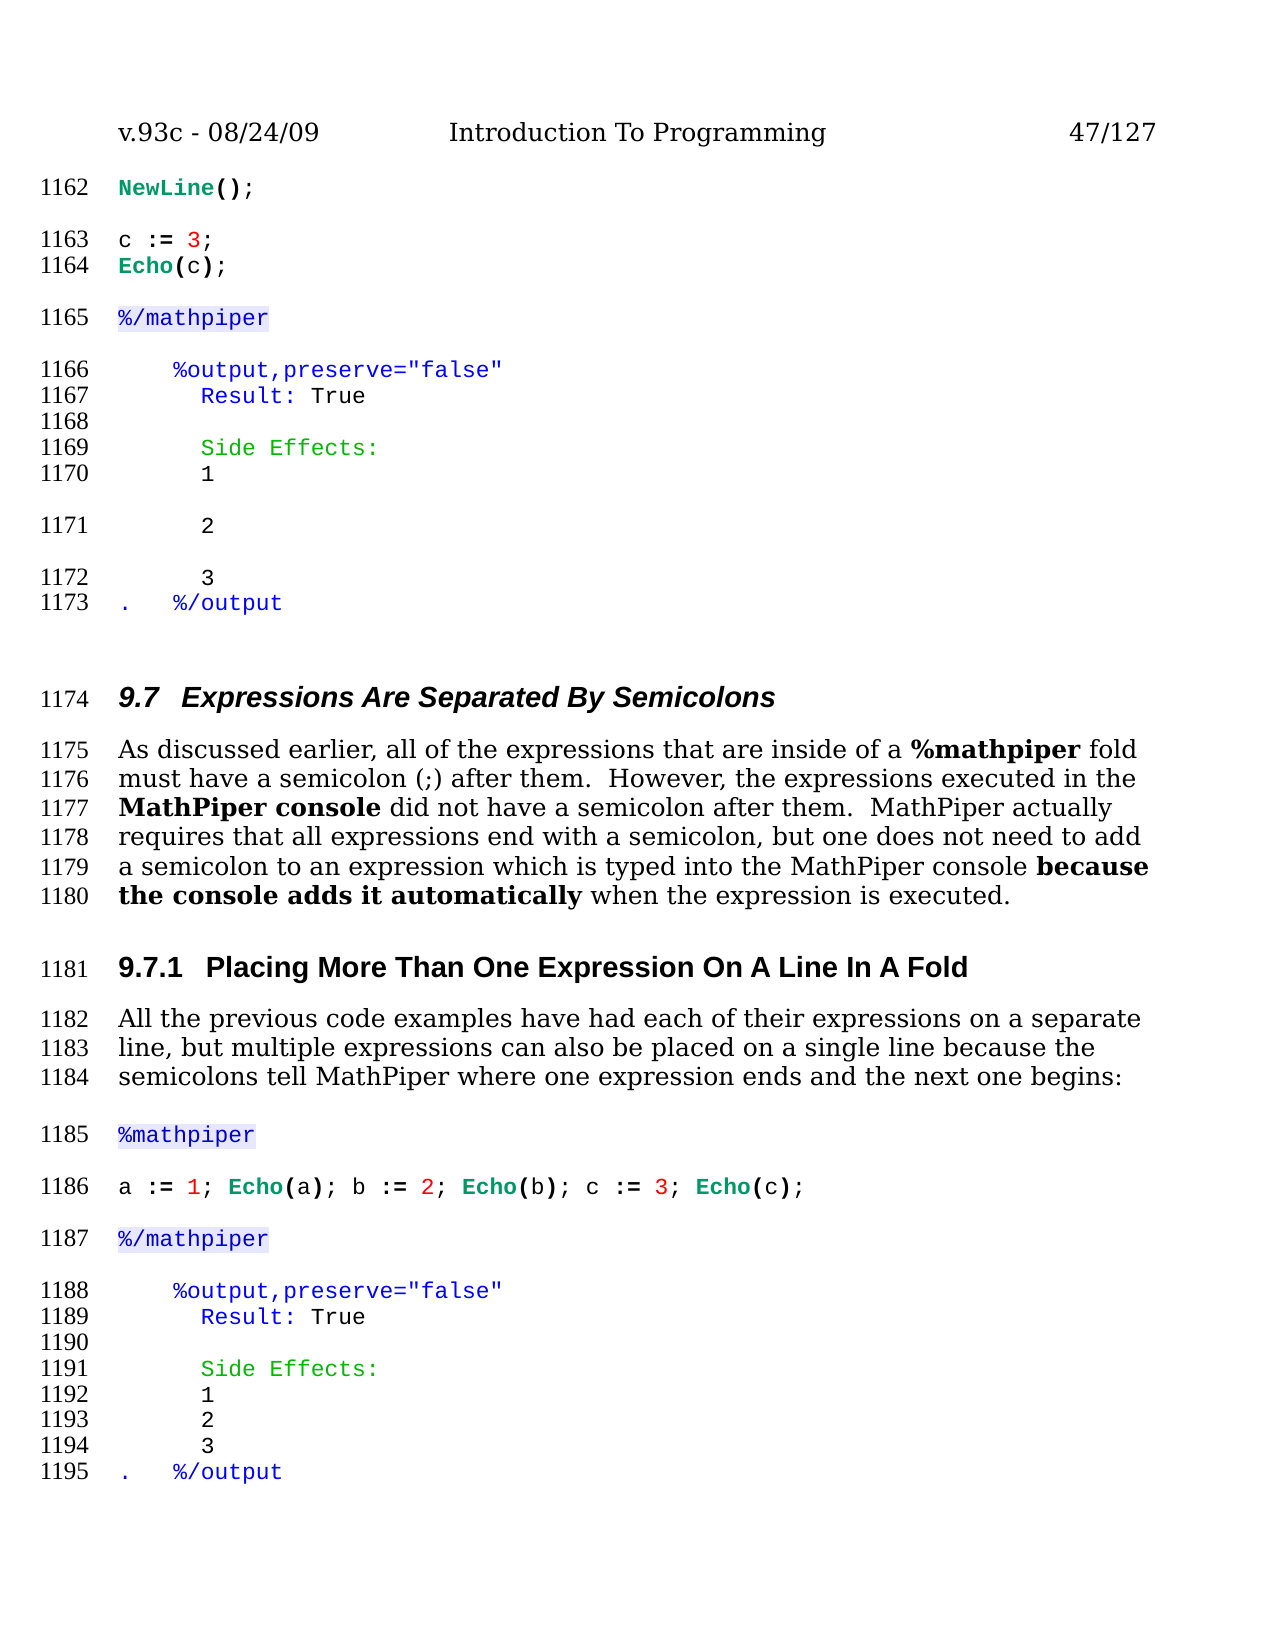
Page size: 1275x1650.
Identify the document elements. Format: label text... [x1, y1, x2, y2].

text %output,preserve="false" [118, 358, 1157, 384]
text NewLine(); [118, 177, 1157, 203]
text c := 3; [118, 229, 1157, 254]
text Echo(c); [118, 254, 1157, 281]
text a := 1; Echo(a); b := 2; Echo(b); c := 3; Echo(c); [118, 1175, 1157, 1201]
text %/mathpiper [118, 1227, 1157, 1253]
text All the previous code examples have had each of their expressions on a separate line, but multiple expressions can also be placed on a single line because the semicolons tell MathPiper where one expression ends and the next one begins: [118, 1004, 1157, 1092]
text Result: True [118, 1305, 1157, 1331]
text As discussed earlier, all of the expressions that are inside of a %mathpiper fold must have a semicolon (;) after them. However, the expressions executed in the MathPiper console did not have a semicolon after them. MathPiper actually requires that all expressions end with a semicolon, but one does not need to add a semicolon to an expression which is typed into the MathPiper console because the console adds it automatically when the expression is executed. [118, 735, 1157, 911]
text 2 [118, 514, 1157, 540]
text 2 [118, 1409, 1157, 1435]
text 1 [118, 1383, 1157, 1409]
text Result: True [118, 384, 1157, 410]
text 3 [118, 566, 1157, 592]
text %/mathpiper [118, 306, 1157, 332]
text . %/output [118, 592, 1157, 618]
text %mathpiper [118, 1123, 1157, 1149]
text . %/output [118, 1461, 1157, 1487]
subtitle Expressions Are Separated By Semicolons [118, 680, 1157, 714]
text %output,preserve="false" [118, 1279, 1157, 1305]
text 1 [118, 462, 1157, 488]
text Side Effects: [118, 1357, 1157, 1383]
text 3 [118, 1435, 1157, 1461]
text Side Effects: [118, 436, 1157, 462]
subtitle Placing More Than One Expression On A Line In A Fold [118, 949, 1157, 983]
